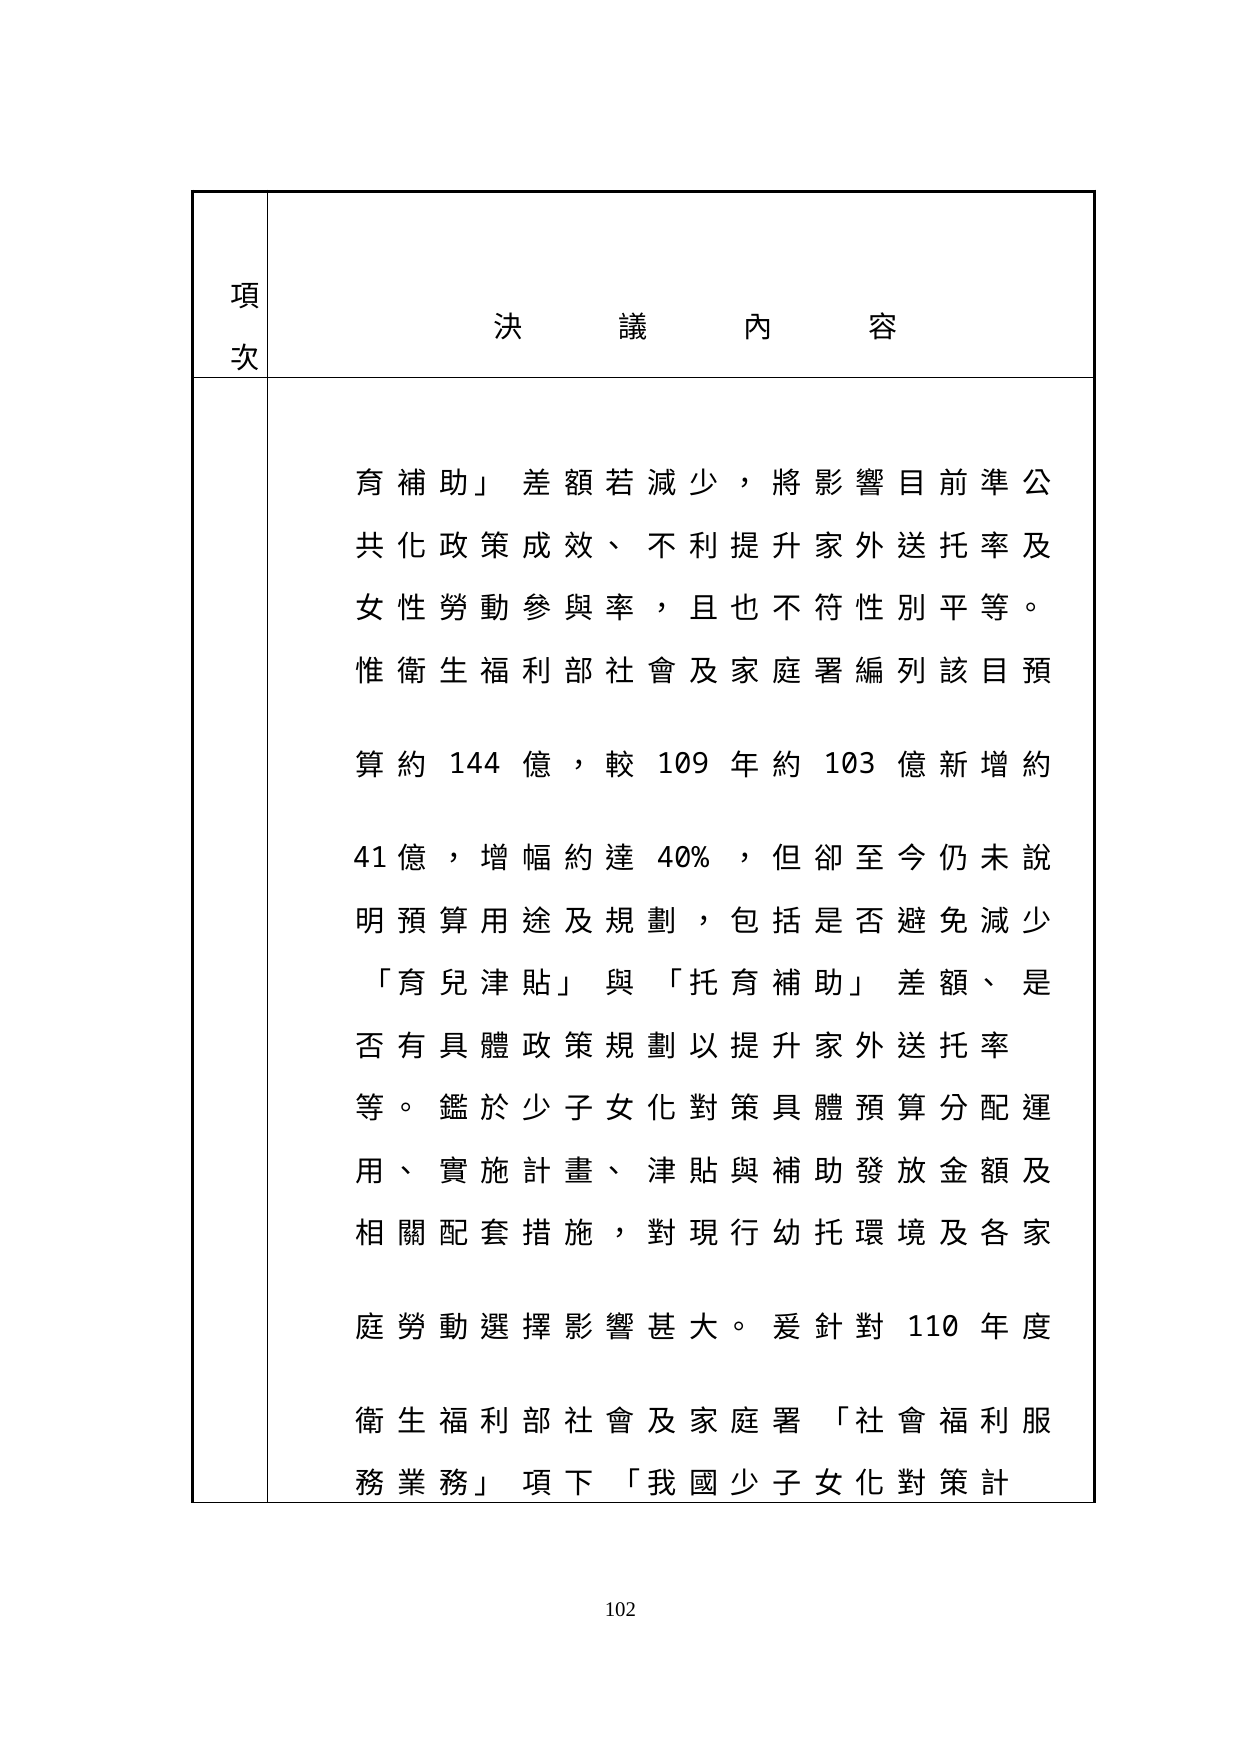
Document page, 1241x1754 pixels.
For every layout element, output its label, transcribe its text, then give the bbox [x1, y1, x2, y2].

table_header 決 議 內 容 [268, 193, 1093, 377]
table_cell 育補助」差額若減少，將影響目前準公共化政策成效、不利提升家外送托率及女性勞動參與率，且也不符性別平等。惟衛生福利部社會及家庭署編列該目預算約144億，較109年約103億新增約41億，增幅約達40%，但卻至今仍未說明預算用途及規劃，包括是否避免減少「育兒津貼」與「托育補助」差額、是否有具體政策規劃以提升家外送托率等。鑑於少子女化對策具體預算分配運用、實施計畫、津貼與補助發放金額及相關配套措施，對現行幼托環境及各家庭勞動選擇影響甚大。爰針對110年度衛生福利部社會及家庭署「社會福利服務業務」項下「我國少子女化對策計 [268, 378, 1093, 1502]
table_cell [194, 378, 267, 1502]
table_header 項次 [194, 193, 267, 377]
